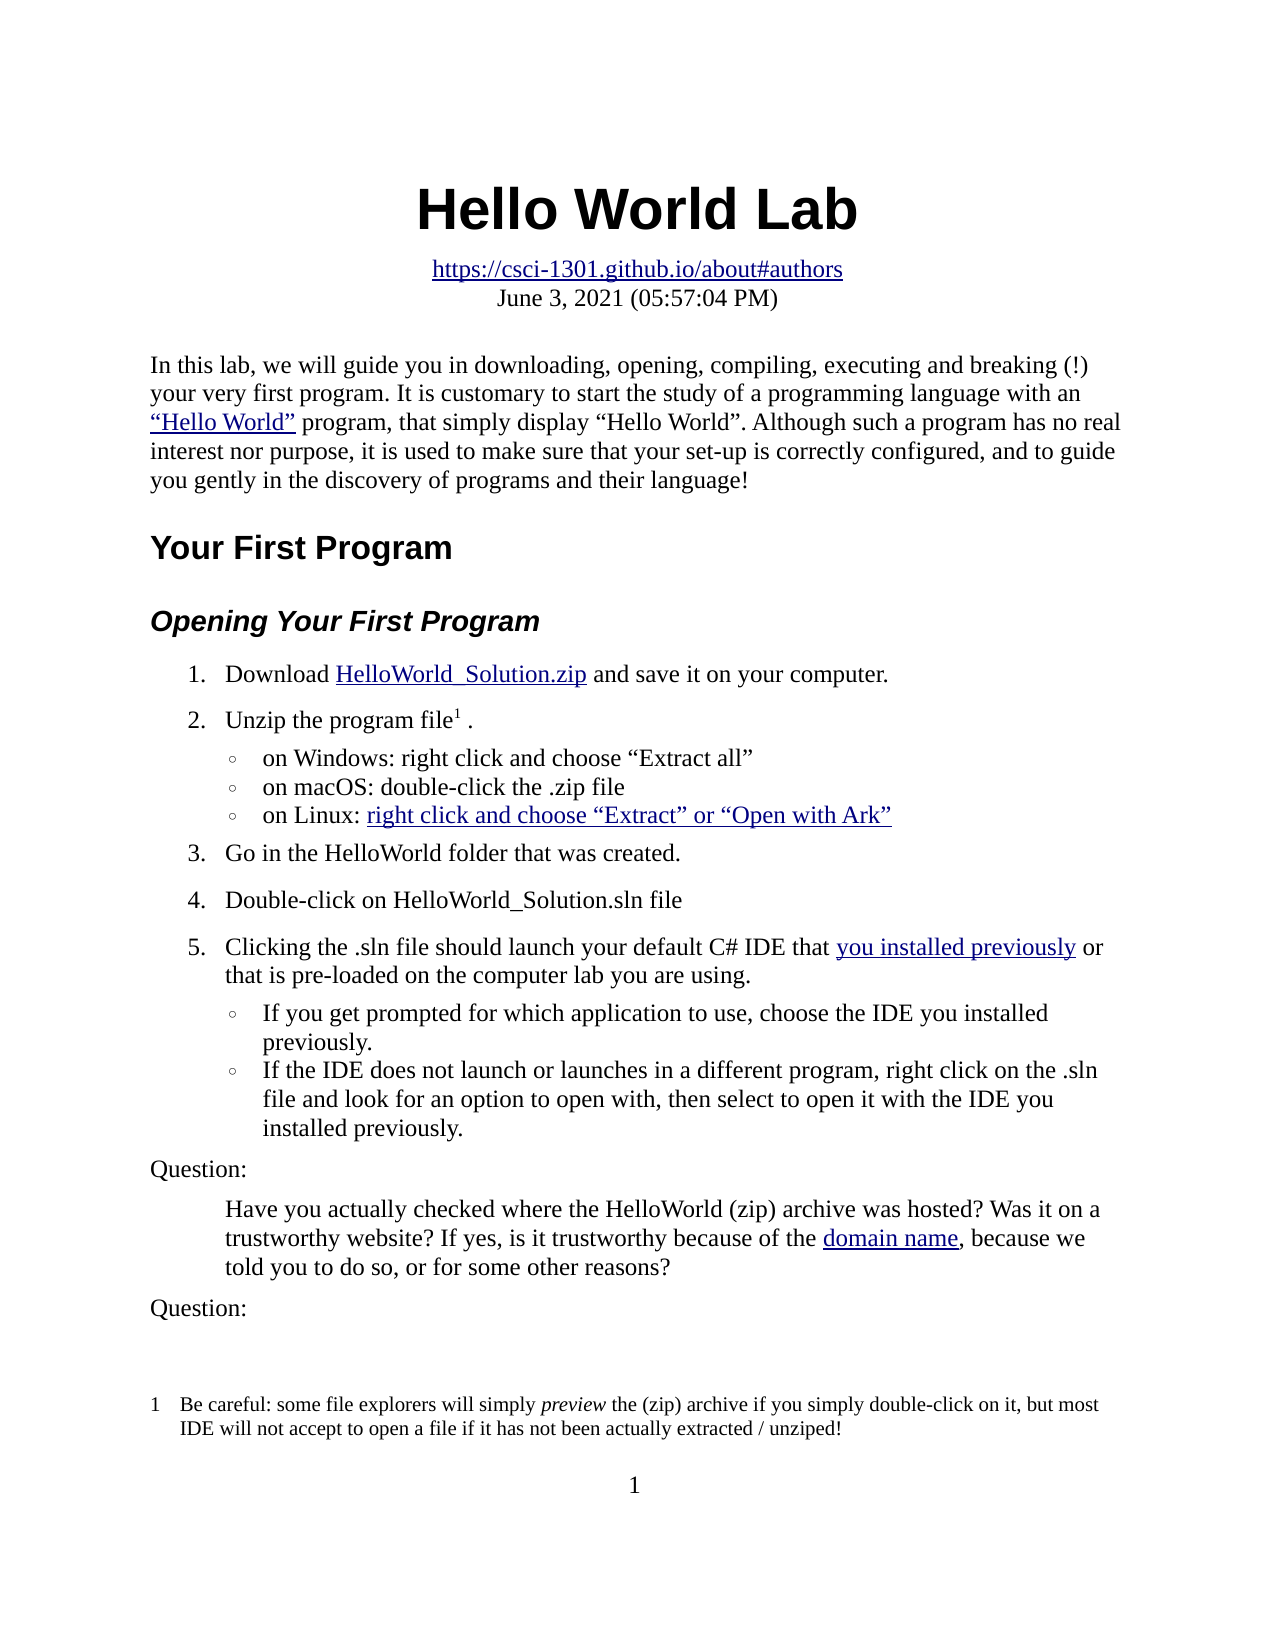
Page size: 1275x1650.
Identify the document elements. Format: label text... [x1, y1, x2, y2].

text Have you actually checked where the HelloWorld (zip) archive was hosted? Was it on a trustworthy website? If yes, is it trustworthy because of the domain name, because we told you to do so, or for some other reasons? [225, 1194, 1125, 1281]
list Download HelloWorld_Solution.zip and save it on your computer. [187, 659, 1125, 687]
text Question: [150, 1293, 1125, 1321]
list on Windows: right click and choose “Extract all” [225, 743, 1125, 772]
list Go in the HelloWorld folder that was created. [187, 838, 1125, 867]
list If the IDE does not launch or launches in a different program, right click on the .sln file and look for an option to open with, then select to open it with the IDE you installed previously. [225, 1056, 1125, 1142]
list Clicking the .sln file should launch your default C# IDE that you installed previously or that is pre-loaded on the computer lab you are using. [187, 932, 1125, 989]
text In this lab, we will guide you in downloading, opening, compiling, executing and breaking (!) your very first program. It is customary to start the study of a programming language with an “Hello World” program, that simply display “Hello World”. Although such a program has no real interest nor purpose, it is used to make sure that your set-up is correctly configured, and to guide you gently in the discovery of programs and their language! [150, 350, 1125, 493]
text June 3, 2021 (05:57:04 PM) [150, 283, 1125, 312]
list on Linux: right click and choose “Extract” or “Open with Ark” [225, 801, 1125, 829]
subtitle Your First Program [150, 527, 1125, 566]
title Hello World Lab [150, 175, 1125, 242]
list on macOS: double-click the .zip file [225, 772, 1125, 801]
list If you get prompted for which application to use, choose the IDE you installed previously. [225, 998, 1125, 1056]
subtitle Opening Your First Program [150, 604, 1125, 637]
text Question: [150, 1154, 1125, 1182]
text https://csci-1301.github.io/about#authors [150, 254, 1125, 283]
list Unzip the program file . [187, 705, 1125, 734]
list Double-click on HelloWorld_Solution.sln file [187, 885, 1125, 914]
list Be careful: some file explorers will simply preview the (zip) archive if you simply double-click on it, but most IDE will not accept to open a file if it has not been actually extracted / unziped! [150, 1392, 1125, 1440]
